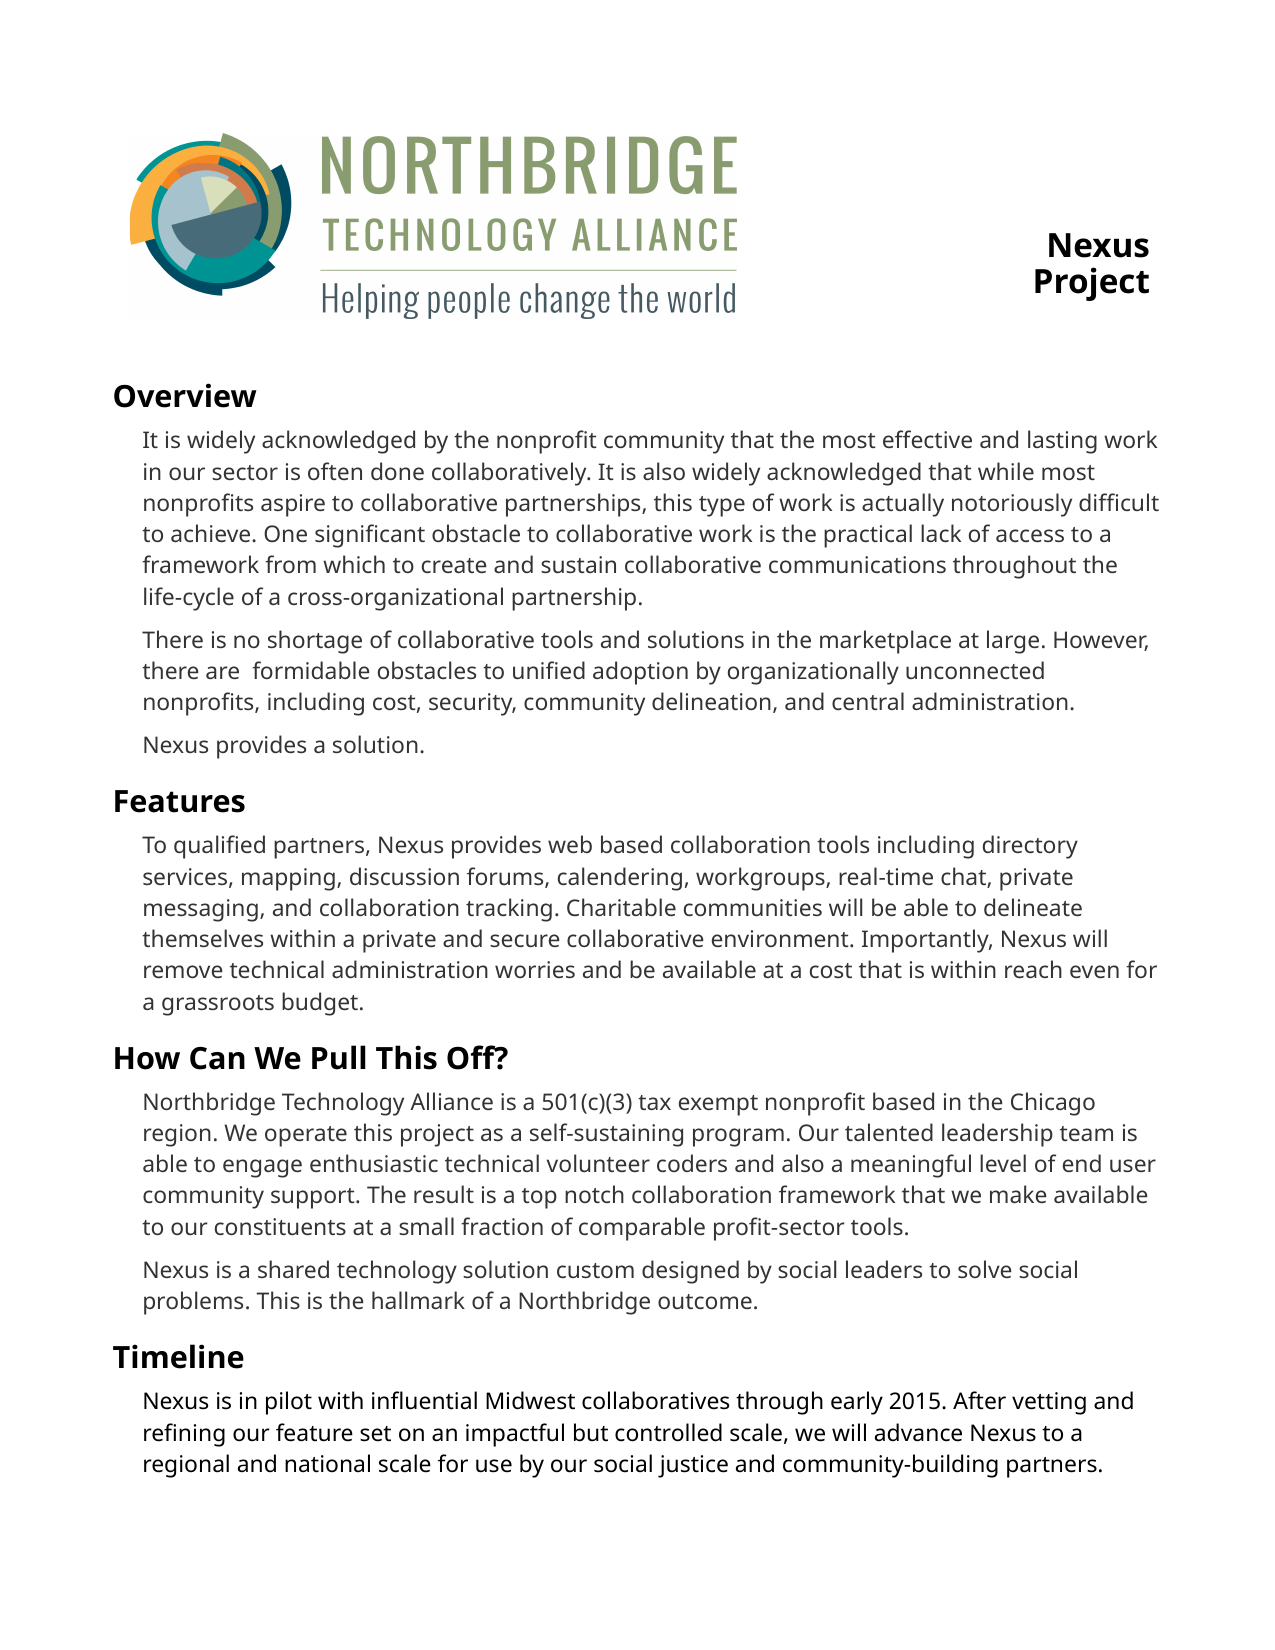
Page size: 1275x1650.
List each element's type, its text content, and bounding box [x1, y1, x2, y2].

text There is no shortage of collaborative tools and solutions in the marketplace at large. However, there are formidable obstacles to unified adoption by organizationally unconnected nonprofits, including cost, security, community delineation, and central administration. [142, 624, 1162, 717]
subtitle Timeline [112, 1336, 1162, 1378]
subtitle Features [112, 780, 1162, 822]
text Nexus is in pilot with influential Midwest collaboratives through early 2015. After vetting and refining our feature set on an impactful but controlled scale, we will advance Nexus to a regional and national scale for use by our social justice and community-building partners. [142, 1385, 1162, 1479]
text Northbridge Technology Alliance is a 501(c)(3) tax exempt nonprofit based in the Chicago region. We operate this project as a self-sustaining program. Our talented leadership team is able to engage enthusiastic technical volunteer coders and also a meaningful level of end user community support. The result is a top notch collaboration framework that we make available to our constituents at a small fraction of comparable profit-sector tools. [142, 1086, 1162, 1242]
text Nexus provides a solution. [142, 729, 1162, 761]
text To qualified partners, Nexus provides web based collaboration tools including directory services, mapping, discussion forums, calendering, workgroups, real-time chat, private messaging, and collaboration tracking. Charitable communities will be able to delineate themselves within a private and secure collaborative environment. Importantly, Nexus will remove technical administration worries and be available at a cost that is within reach even for a grassroots budget. [142, 829, 1162, 1017]
subtitle How Can We Pull This Off? [112, 1036, 1162, 1078]
text Nexus is a shared technology solution custom designed by social leaders to solve social problems. This is the hallmark of a Northbridge outcome. [142, 1254, 1162, 1316]
picture [129, 133, 737, 319]
subtitle Overview [112, 375, 1162, 417]
text It is widely acknowledged by the nonprofit community that the most effective and lasting work in our sector is often done collaboratively. It is also widely acknowledged that while most nonprofits aspire to collaborative partnerships, this type of work is actually notoriously difficult to achieve. One significant obstacle to collaborative work is the practical lack of access to a framework from which to create and sustain collaborative communications throughout the life-cycle of a cross-organizational partnership. [142, 424, 1162, 612]
